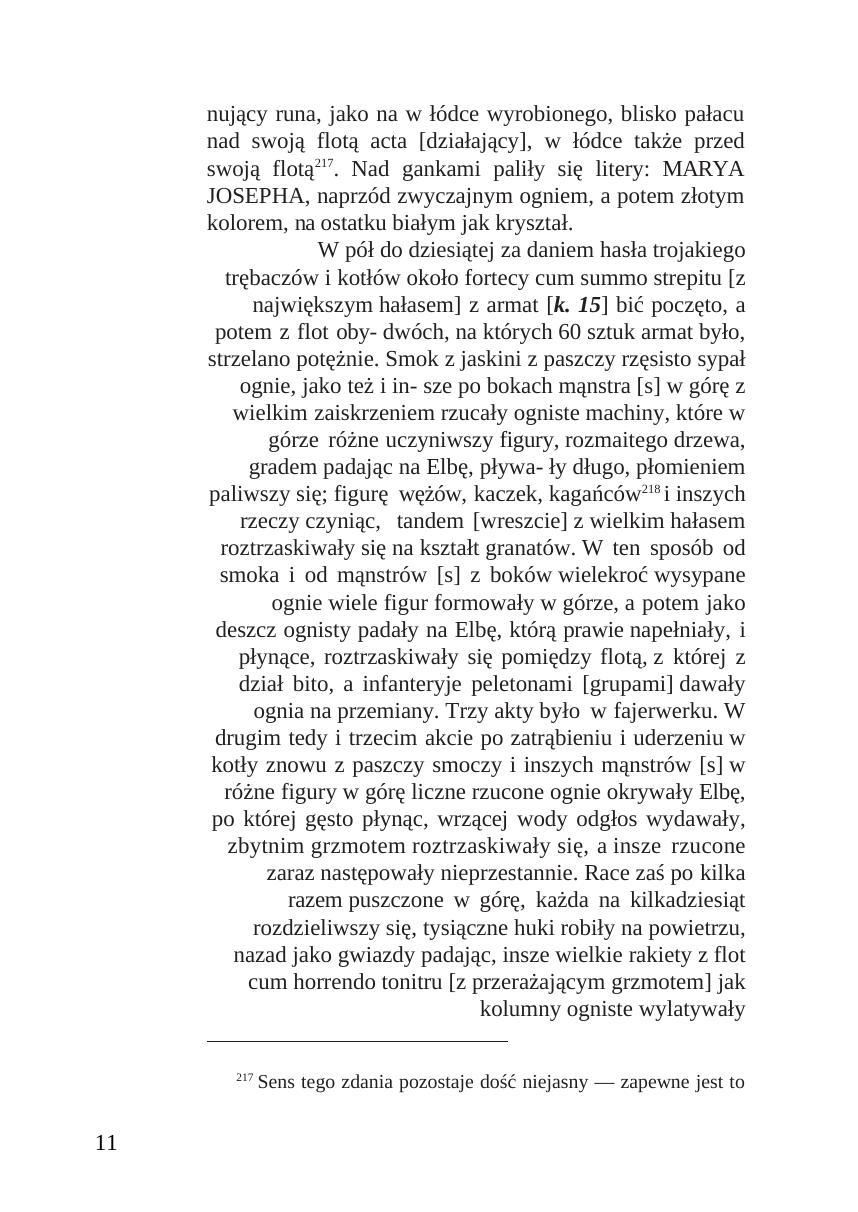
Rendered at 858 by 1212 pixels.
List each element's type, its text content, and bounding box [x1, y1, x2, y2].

text 217 Sens tego zdania pozostaje dość niejasny — zapewne jest to [207, 1070, 745, 1093]
text W pół do dziesiątej za daniem hasła trojakiego trębaczów i kotłów około fortecy cum summo strepitu [z największym hałasem] z armat [k. 15] bić poczęto, a potem z flot oby- dwóch, na których 60 sztuk armat było, strzelano potężnie. Smok z jaskini z paszczy rzęsisto sypał ognie, jako też i in- sze po bokach mąnstra [s] w górę z wielkim zaiskrzeniem rzucały ogniste machiny, które w górze różne uczyniwszy figury, rozmaitego drzewa, gradem padając na Elbę, pływa- ły długo, płomieniem paliwszy się; figurę wężów, kaczek, kagańców218 i inszych rzeczy czyniąc, tandem [wreszcie] z wielkim hałasem roztrzaskiwały się na kształt granatów. W ten sposób od smoka i od mąnstrów [s] z boków wielekroć wysypane ognie wiele figur formowały w górze, a potem jako deszcz ognisty padały na Elbę, którą prawie napełniały, i płynące, roztrzaskiwały się pomiędzy flotą, z której z dział bito, a infanteryje peletonami [grupami] dawały ognia na przemiany. Trzy akty było w fajerwerku. W drugim tedy i trzecim akcie po zatrąbieniu i uderzeniu w kotły znowu z paszczy smoczy i inszych mąnstrów [s] w różne figury w górę liczne rzucone ognie okrywały Elbę, po której gęsto płynąc, wrzącej wody odgłos wydawały, zbytnim grzmotem roztrzaskiwały się, a insze rzucone zaraz następowały nieprzestannie. Race zaś po kilka razem puszczone w górę, każda na kilkadziesiąt rozdzieliwszy się, tysiączne huki robiły na powietrzu, nazad jako gwiazdy padając, insze wielkie rakiety z flot cum horrendo tonitru [z przerażającym grzmotem] jak kolumny ogniste wylatywały [207, 236, 746, 1021]
text nujący runa, jako na w łódce wyrobionego, blisko pałacu nad swoją flotą acta [działający], w łódce także przed swoją flotą217. Nad gankami paliły się litery: MARYA JOSEPHA, naprzód zwyczajnym ogniem, a potem złotym kolorem, na ostatku białym jak kryształ. [207, 101, 745, 235]
